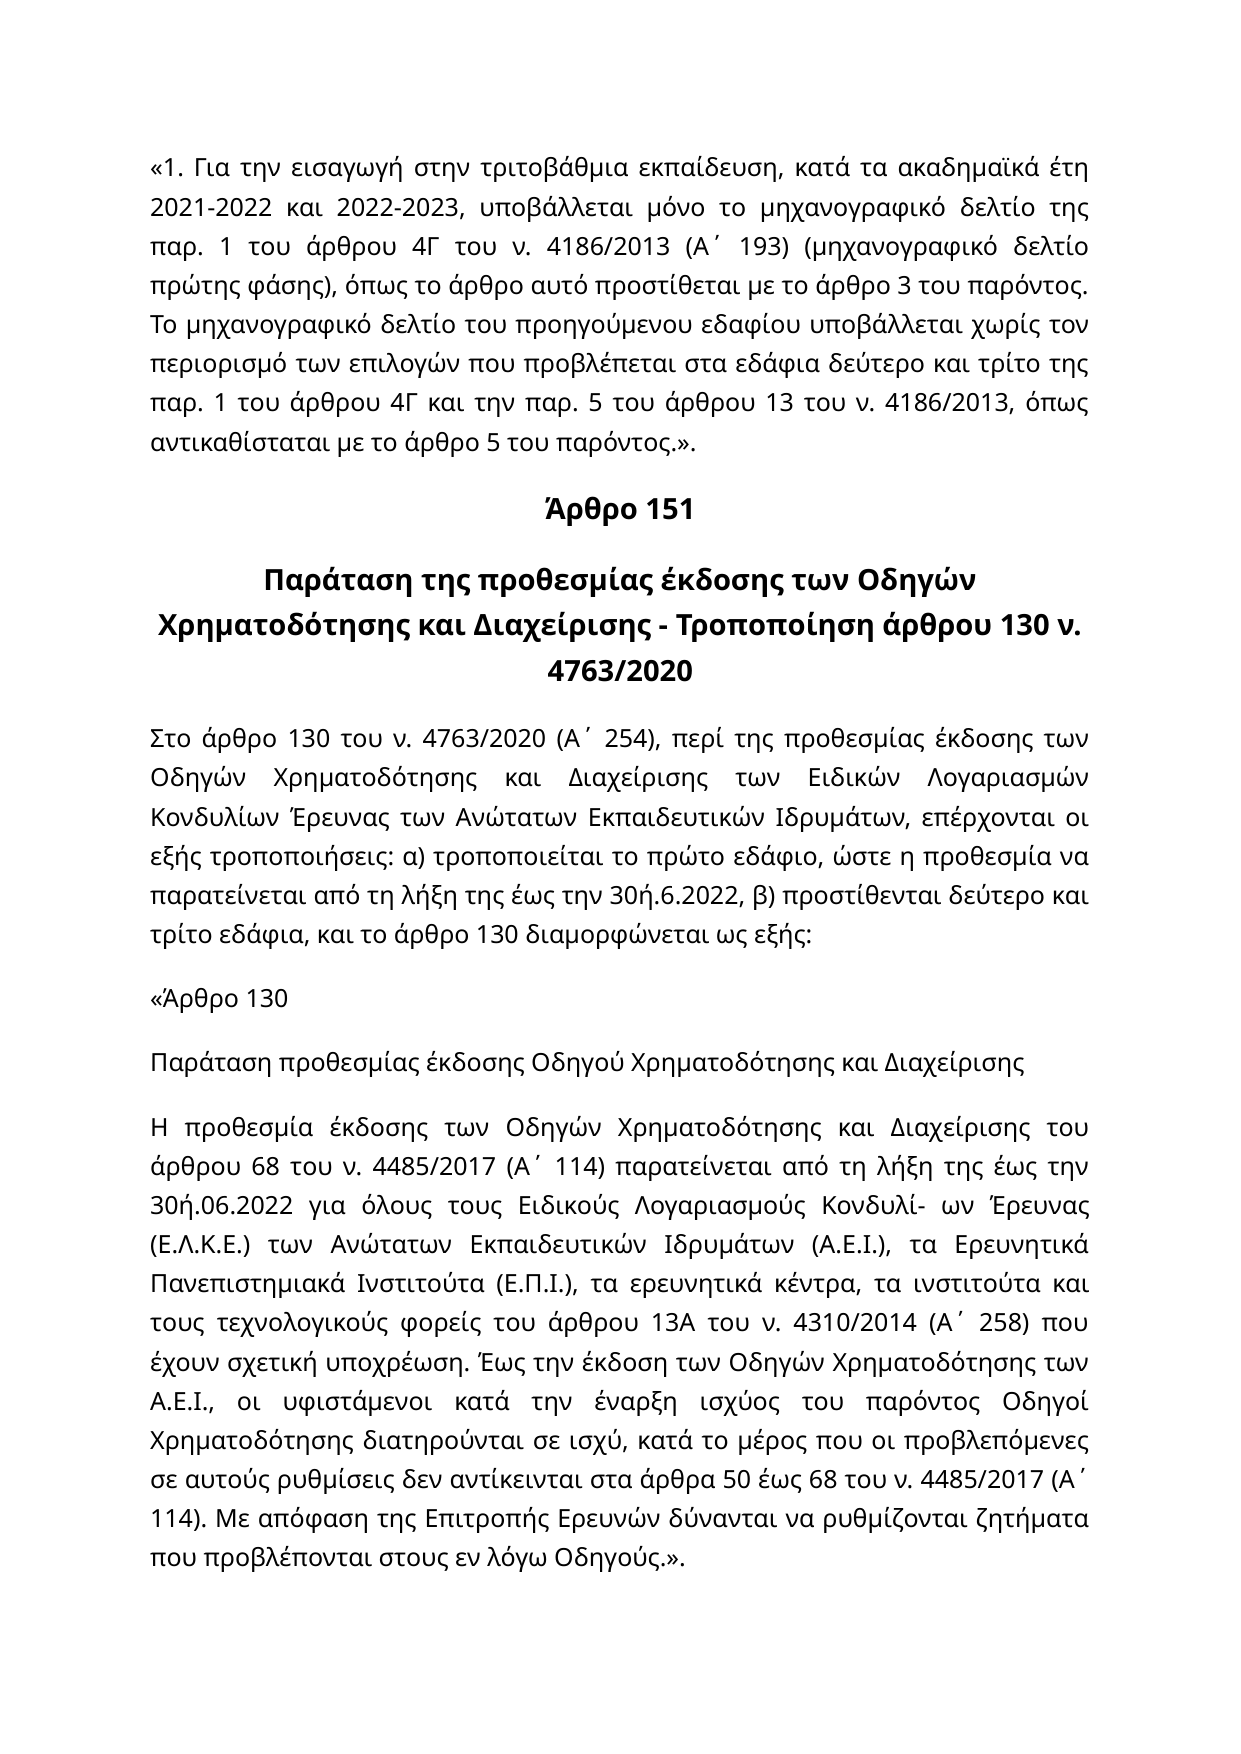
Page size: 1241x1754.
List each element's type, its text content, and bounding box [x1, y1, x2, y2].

text Η προθεσμία έκδοσης των Οδηγών Χρηματοδότησης και Διαχείρισης του άρθρου 68 του ν. 4485/2017 (Α΄ 114) παρατείνεται από τη λήξη της έως την 30ή.06.2022 για όλους τους Ειδικούς Λογαριασμούς Κονδυλί- ων Έρευνας (Ε.Λ.Κ.Ε.) των Ανώτατων Εκπαιδευτικών Ιδρυμάτων (Α.Ε.Ι.), τα Ερευνητικά Πανεπιστημιακά Ινστιτούτα (Ε.Π.Ι.), τα ερευνητικά κέντρα, τα ινστιτούτα και τους τεχνολογικούς φορείς του άρθρου 13Α του ν. 4310/2014 (Α΄ 258) που έχουν σχετική υποχρέωση. Έως την έκδοση των Οδηγών Χρηματοδότησης των Α.Ε.Ι., οι υφιστάμενοι κατά την έναρξη ισχύος του παρόντος Οδηγοί Χρηματοδότησης διατηρούνται σε ισχύ, κατά το μέρος που οι προβλεπόμενες σε αυτούς ρυθμίσεις δεν αντίκεινται στα άρθρα 50 έως 68 του ν. 4485/2017 (Α΄ 114). Με απόφαση της Επιτροπής Ερευνών δύνανται να ρυθμίζονται ζητήματα που προβλέπονται στους εν λόγω Οδηγούς.». [150, 1109, 1090, 1574]
text Παράταση προθεσμίας έκδοσης Οδηγού Χρηματοδότησης και Διαχείρισης [150, 1045, 1090, 1079]
subtitle Άρθρο 151 [150, 488, 1090, 528]
text «Άρθρο 130 [150, 981, 1090, 1015]
text «1. Για την εισαγωγή στην τριτοβάθμια εκπαίδευση, κατά τα ακαδημαϊκά έτη 2021-2022 και 2022-2023, υποβάλλεται μόνο το μηχανογραφικό δελτίο της παρ. 1 του άρθρου 4Γ του ν. 4186/2013 (Α΄ 193) (μηχανογραφικό δελτίο πρώτης φάσης), όπως το άρθρο αυτό προστίθεται με το άρθρο 3 του παρόντος. Το μηχανογραφικό δελτίο του προηγούμενου εδαφίου υποβάλλεται χωρίς τον περιορισμό των επιλογών που προβλέπεται στα εδάφια δεύτερο και τρίτο της παρ. 1 του άρθρου 4Γ και την παρ. 5 του άρθρου 13 του ν. 4186/2013, όπως αντικαθίσταται με το άρθρο 5 του παρόντος.». [150, 150, 1090, 458]
subtitle Παράταση της προθεσμίας έκδοσης των Οδηγών Χρηματοδότησης και Διαχείρισης - Τροποποίηση άρθρου 130 ν. 4763/2020 [150, 559, 1090, 690]
text Στο άρθρο 130 του ν. 4763/2020 (Α΄ 254), περί της προθεσμίας έκδοσης των Οδηγών Χρηματοδότησης και Διαχείρισης των Ειδικών Λογαριασμών Κονδυλίων Έρευνας των Ανώτατων Εκπαιδευτικών Ιδρυμάτων, επέρχονται οι εξής τροποποιήσεις: α) τροποποιείται το πρώτο εδάφιο, ώστε η προθεσμία να παρατείνεται από τη λήξη της έως την 30ή.6.2022, β) προστίθενται δεύτερο και τρίτο εδάφια, και το άρθρο 130 διαμορφώνεται ως εξής: [150, 721, 1090, 951]
